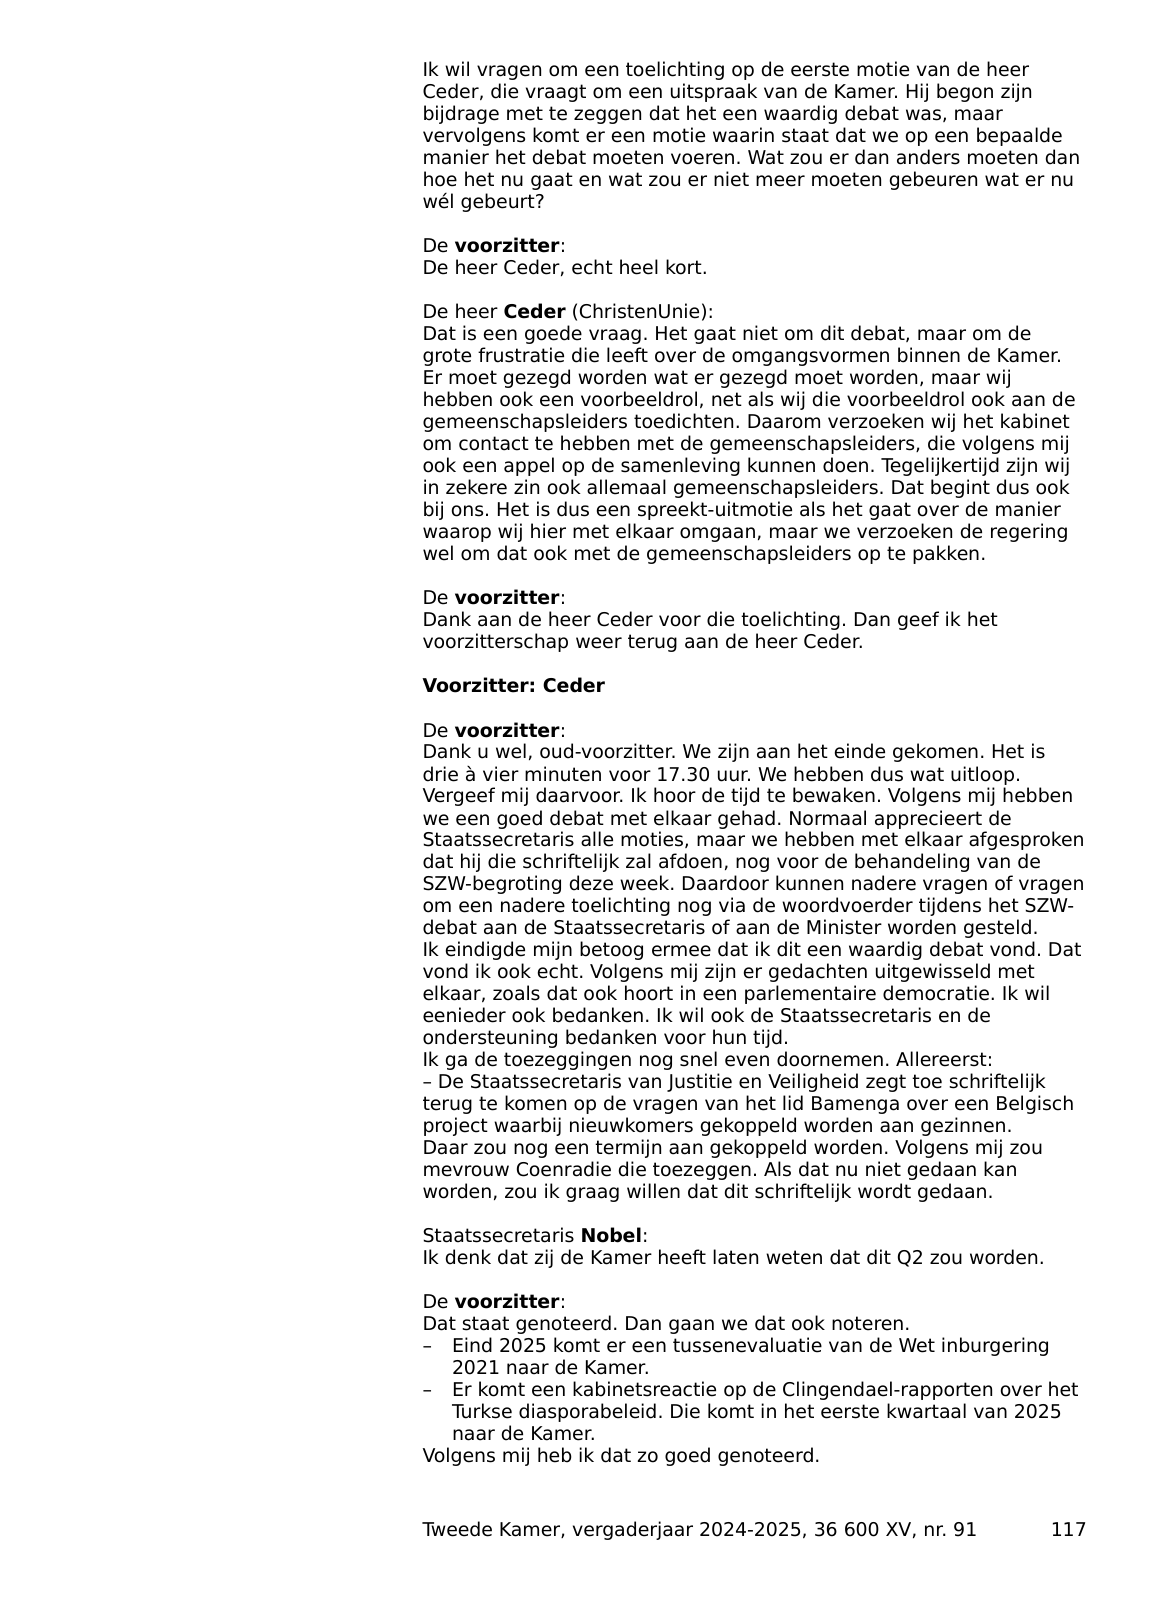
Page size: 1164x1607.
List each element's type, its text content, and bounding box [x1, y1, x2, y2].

text – Eind 2025 komt er een tussenevaluatie van de Wet inburgering 2021 naar de Kamer. [422, 1335, 1087, 1379]
text Staatssecretaris Nobel: [422, 1225, 1087, 1247]
text De voorzitter: [422, 719, 1087, 741]
text Ik eindigde mijn betoog ermee dat ik dit een waardig debat vond. Dat vond ik ook echt. Volgens mij zijn er gedachten uitgewisseld met elkaar, zoals dat ook hoort in een parlementaire democratie. Ik wil eenieder ook bedanken. Ik wil ook de Staatssecretaris en de ondersteuning bedanken voor hun tijd. [422, 939, 1087, 1049]
text De voorzitter: [422, 235, 1087, 257]
text De voorzitter: [422, 1291, 1087, 1313]
subtitle Voorzitter: Ceder [422, 675, 1087, 697]
text Ik wil vragen om een toelichting op de eerste motie van de heer Ceder, die vraagt om een uitspraak van de Kamer. Hij begon zijn bijdrage met te zeggen dat het een waardig debat was, maar vervolgens komt er een motie waarin staat dat we op een bepaalde manier het debat moeten voeren. Wat zou er dan anders moeten dan hoe het nu gaat en wat zou er niet meer moeten gebeuren wat er nu wél gebeurt? [422, 59, 1087, 213]
text De heer Ceder, echt heel kort. [422, 257, 1087, 279]
text De heer Ceder (ChristenUnie): [422, 301, 1087, 323]
text Dat staat genoteerd. Dan gaan we dat ook noteren. [422, 1313, 1087, 1335]
text Ik denk dat zij de Kamer heeft laten weten dat dit Q2 zou worden. [422, 1247, 1087, 1269]
text – Er komt een kabinetsreactie op de Clingendael-rapporten over het Turkse diasporabeleid. Die komt in het eerste kwartaal van 2025 naar de Kamer. [422, 1379, 1087, 1445]
text Dank u wel, oud-voorzitter. We zijn aan het einde gekomen. Het is drie à vier minuten voor 17.30 uur. We hebben dus wat uitloop. Vergeef mij daarvoor. Ik hoor de tijd te bewaken. Volgens mij hebben we een goed debat met elkaar gehad. Normaal apprecieert de Staatssecretaris alle moties, maar we hebben met elkaar afgesproken dat hij die schriftelijk zal afdoen, nog voor de behandeling van de SZW-begroting deze week. Daardoor kunnen nadere vragen of vragen om een nadere toelichting nog via de woordvoerder tijdens het SZW-debat aan de Staatssecretaris of aan de Minister worden gesteld. [422, 741, 1087, 939]
text Volgens mij heb ik dat zo goed genoteerd. [422, 1445, 1087, 1467]
text Ik ga de toezeggingen nog snel even doornemen. Allereerst: [422, 1049, 1087, 1071]
text – De Staatssecretaris van Justitie en Veiligheid zegt toe schriftelijk terug te komen op de vragen van het lid Bamenga over een Belgisch project waarbij nieuwkomers gekoppeld worden aan gezinnen. [422, 1071, 1087, 1137]
text Dat is een goede vraag. Het gaat niet om dit debat, maar om de grote frustratie die leeft over de omgangsvormen binnen de Kamer. Er moet gezegd worden wat er gezegd moet worden, maar wij hebben ook een voorbeeldrol, net als wij die voorbeeldrol ook aan de gemeenschapsleiders toedichten. Daarom verzoeken wij het kabinet om contact te hebben met de gemeenschapsleiders, die volgens mij ook een appel op de samenleving kunnen doen. Tegelijkertijd zijn wij in zekere zin ook allemaal gemeenschapsleiders. Dat begint dus ook bij ons. Het is dus een spreekt-uitmotie als het gaat over de manier waarop wij hier met elkaar omgaan, maar we verzoeken de regering wel om dat ook met de gemeenschapsleiders op te pakken. [422, 323, 1087, 565]
text De voorzitter: [422, 587, 1087, 609]
text Daar zou nog een termijn aan gekoppeld worden. Volgens mij zou mevrouw Coenradie die toezeggen. Als dat nu niet gedaan kan worden, zou ik graag willen dat dit schriftelijk wordt gedaan. [422, 1137, 1087, 1203]
text Dank aan de heer Ceder voor die toelichting. Dan geef ik het voorzitterschap weer terug aan de heer Ceder. [422, 609, 1087, 653]
